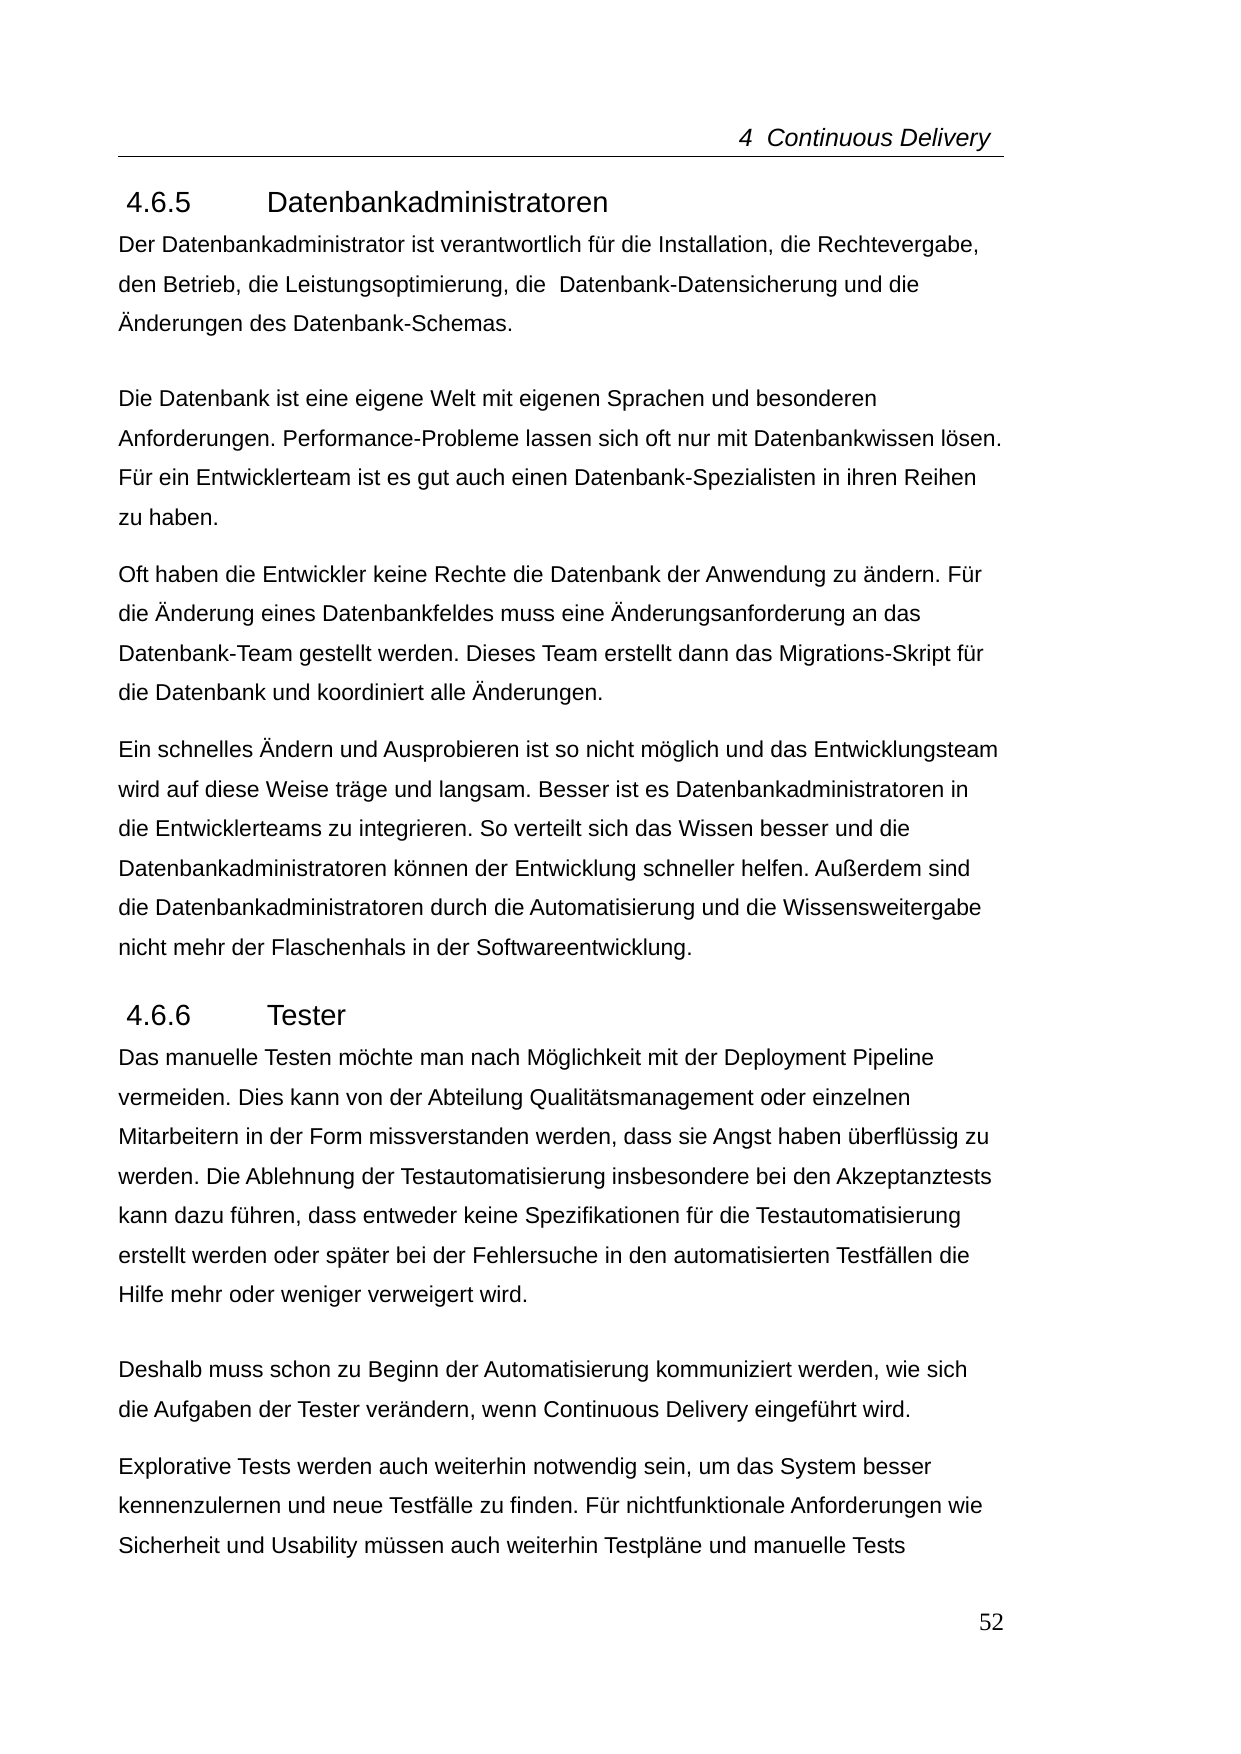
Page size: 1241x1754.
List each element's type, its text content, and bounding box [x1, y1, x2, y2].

subtitle Tester [118, 998, 1004, 1032]
text Deshalb muss schon zu Beginn der Automatisierung kommuniziert werden, wie sich die Aufgaben der Tester verändern, wenn Continuous Delivery eingeführt wird. [118, 1356, 1004, 1422]
text Der Datenbankadministrator ist verantwortlich für die Installation, die Rechtevergabe, den Betrieb, die Leistungsoptimierung, die Datenbank-Datensicherung und die Änderungen des Datenbank-Schemas. [118, 231, 1004, 337]
text Ein schnelles Ändern und Ausprobieren ist so nicht möglich und das Entwicklungsteam wird auf diese Weise träge und langsam. Besser ist es Datenbankadministratoren in die Entwicklerteams zu integrieren. So verteilt sich das Wissen besser und die Datenbankadministratoren können der Entwicklung schneller helfen. Außerdem sind die Datenbankadministratoren durch die Automatisierung und die Wissensweitergabe nicht mehr der Flaschenhals in der Softwareentwicklung. [118, 736, 1004, 960]
text Explorative Tests werden auch weiterhin notwendig sein, um das System besser kennenzulernen und neue Testfälle zu finden. Für nichtfunktionale Anforderungen wie Sicherheit und Usability müssen auch weiterhin Testpläne und manuelle Tests [118, 1453, 1004, 1558]
text Die Datenbank ist eine eigene Welt mit eigenen Sprachen und besonderen Anforderungen. Performance-Probleme lassen sich oft nur mit Datenbankwissen lösen. Für ein Entwicklerteam ist es gut auch einen Datenbank-Spezialisten in ihren Reihen zu haben. [118, 385, 1004, 530]
text Das manuelle Testen möchte man nach Möglichkeit mit der Deployment Pipeline vermeiden. Dies kann von der Abteilung Qualitätsmanagement oder einzelnen Mitarbeitern in der Form missverstanden werden, dass sie Angst haben überflüssig zu werden. Die Ablehnung der Testautomatisierung insbesondere bei den Akzeptanztests kann dazu führen, dass entweder keine Spezifikationen für die Testautomatisierung erstellt werden oder später bei der Fehlersuche in den automatisierten Testfällen die Hilfe mehr oder weniger verweigert wird. [118, 1044, 1004, 1307]
text Oft haben die Entwickler keine Rechte die Datenbank der Anwendung zu ändern. Für die Änderung eines Datenbankfeldes muss eine Änderungsanforderung an das Datenbank-Team gestellt werden. Dieses Team erstellt dann das Migrations-Skript für die Datenbank und koordiniert alle Änderungen. [118, 561, 1004, 706]
subtitle Datenbankadministratoren [118, 185, 1004, 219]
